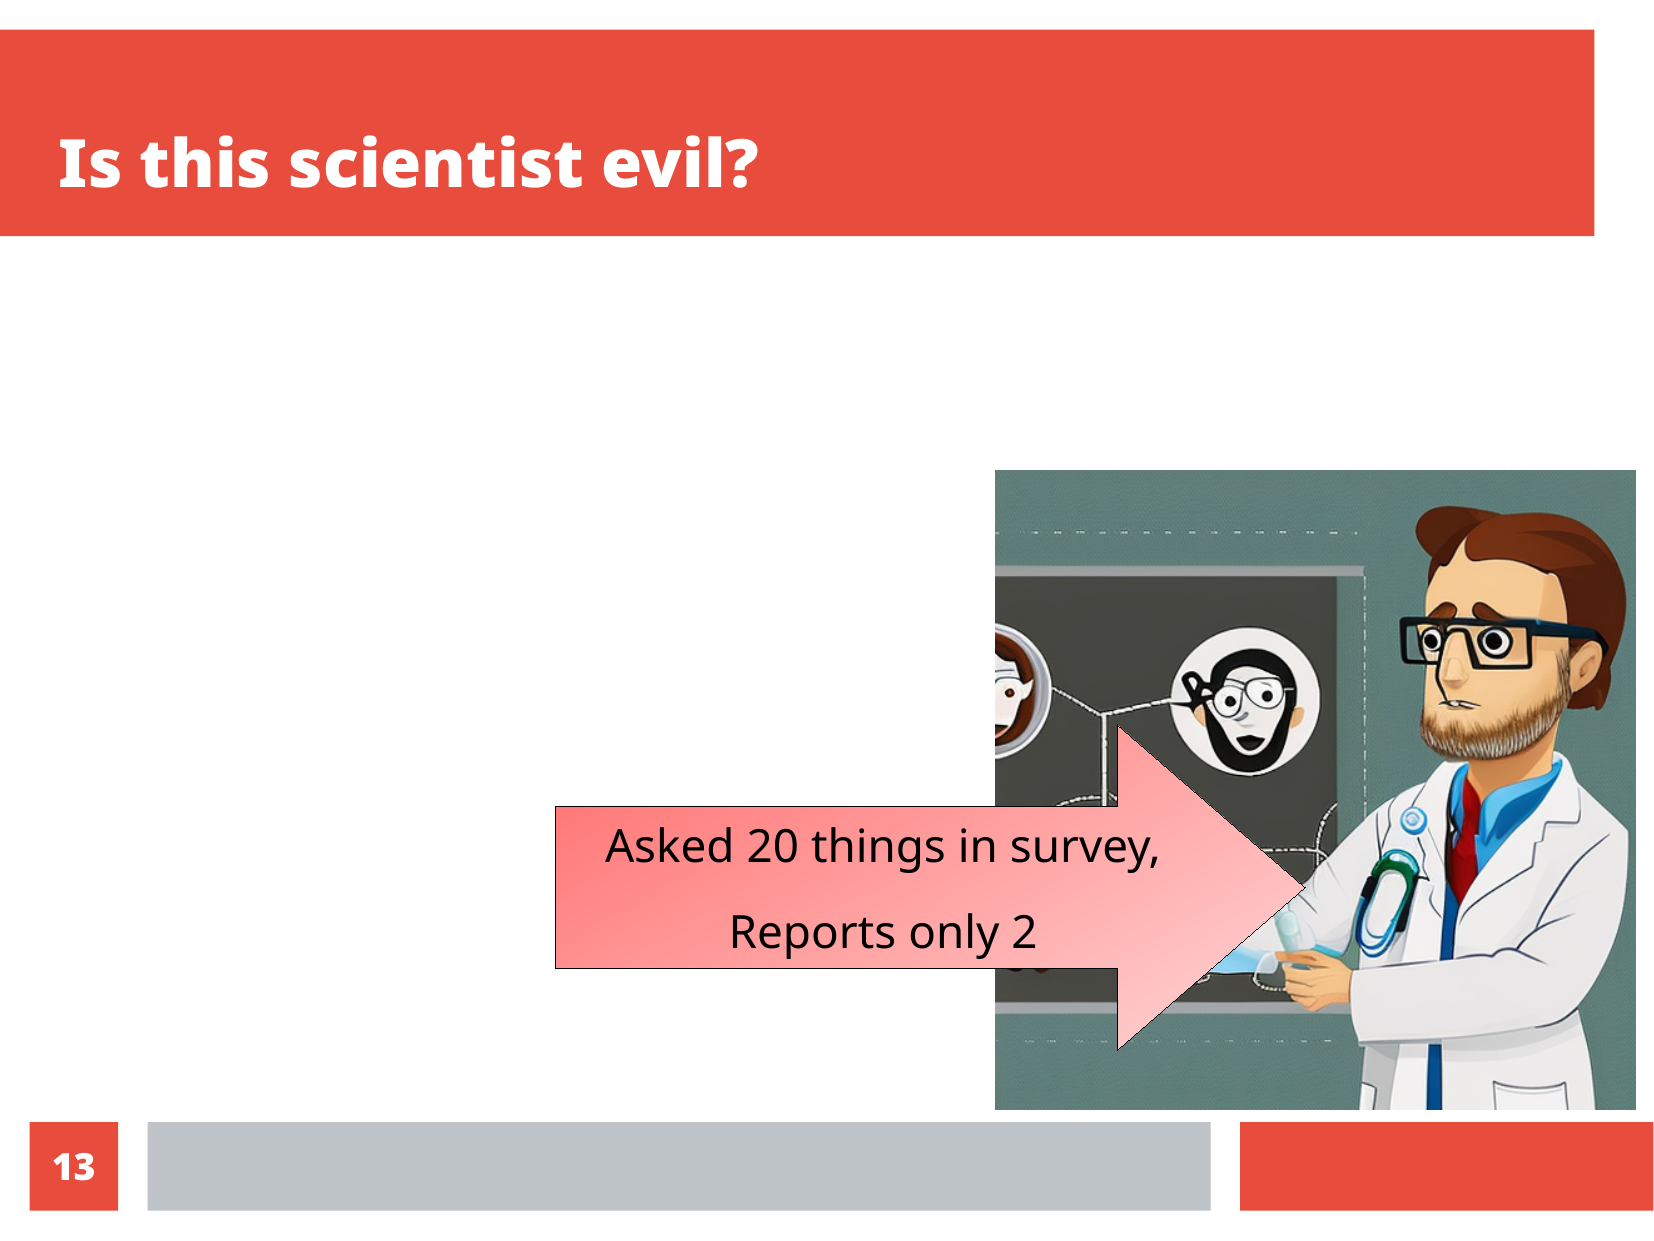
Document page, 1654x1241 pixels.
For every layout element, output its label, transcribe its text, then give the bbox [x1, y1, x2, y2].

text_box Asked 20 things in survey, Reports only 2 [555, 724, 1306, 1051]
title Is this scientist evil? [59, 59, 1595, 207]
picture [995, 470, 1636, 1111]
